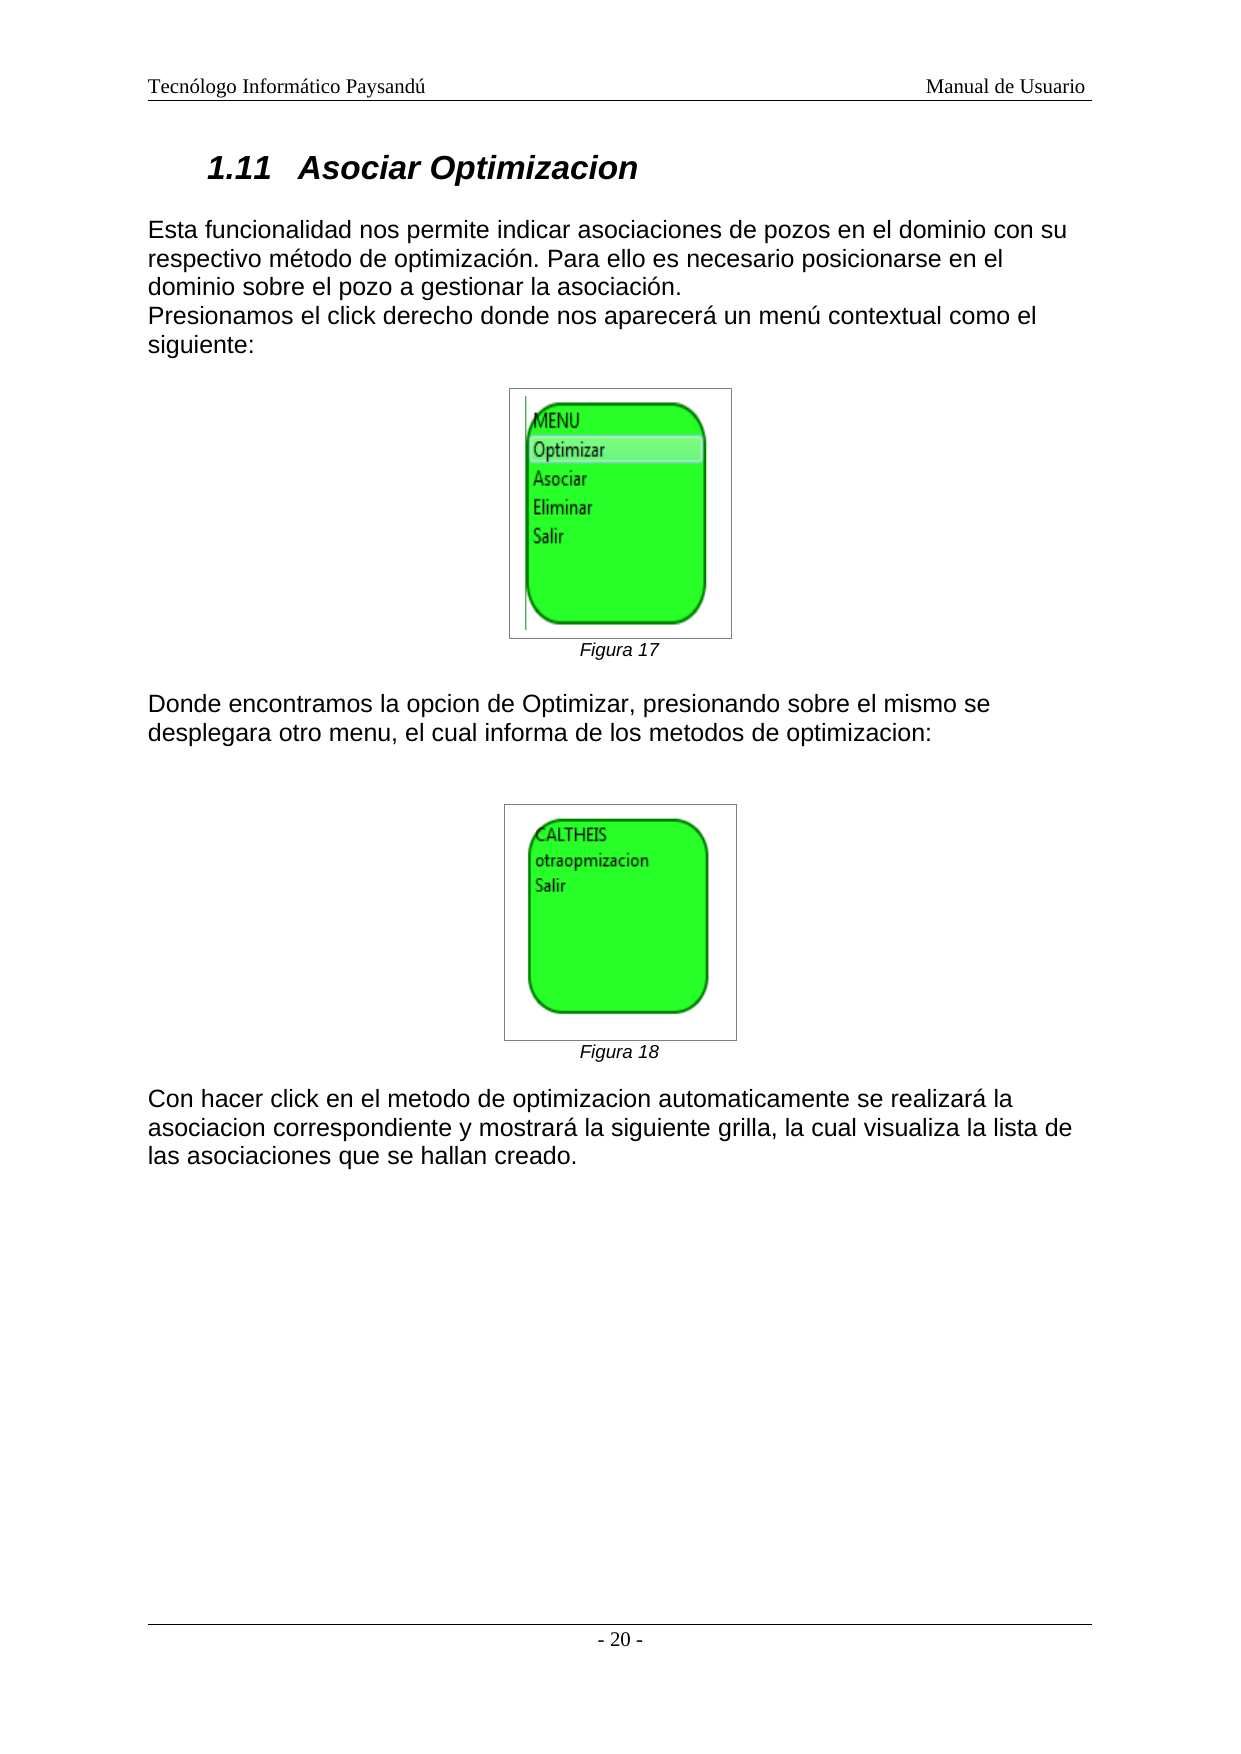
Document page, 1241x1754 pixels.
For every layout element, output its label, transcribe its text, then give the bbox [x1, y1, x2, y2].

picture [525, 396, 715, 630]
text Esta funcionalidad nos permite indicar asociaciones de pozos en el dominio con su respectivo método de optimización. Para ello es necesario posicionarse en el dominio sobre el pozo a gestionar la asociación. [148, 215, 1092, 301]
text Figura 18 [148, 1041, 1092, 1062]
text Donde encontramos la opcion de Optimizar, presionando sobre el mismo se desplegara otro menu, el cual informa de los metodos de optimizacion: [148, 689, 1092, 747]
text Figura 17 [148, 639, 1092, 661]
text Presionamos el click derecho donde nos aparecerá un menú contextual como el siguiente: [148, 301, 1092, 359]
subtitle Asociar Optimizacion [207, 148, 1092, 186]
picture [520, 813, 720, 1032]
text Con hacer click en el metodo de optimizacion automaticamente se realizará la asociacion correspondiente y mostrará la siguiente grilla, la cual visualiza la lista de las asociaciones que se hallan creado. [148, 1084, 1092, 1170]
